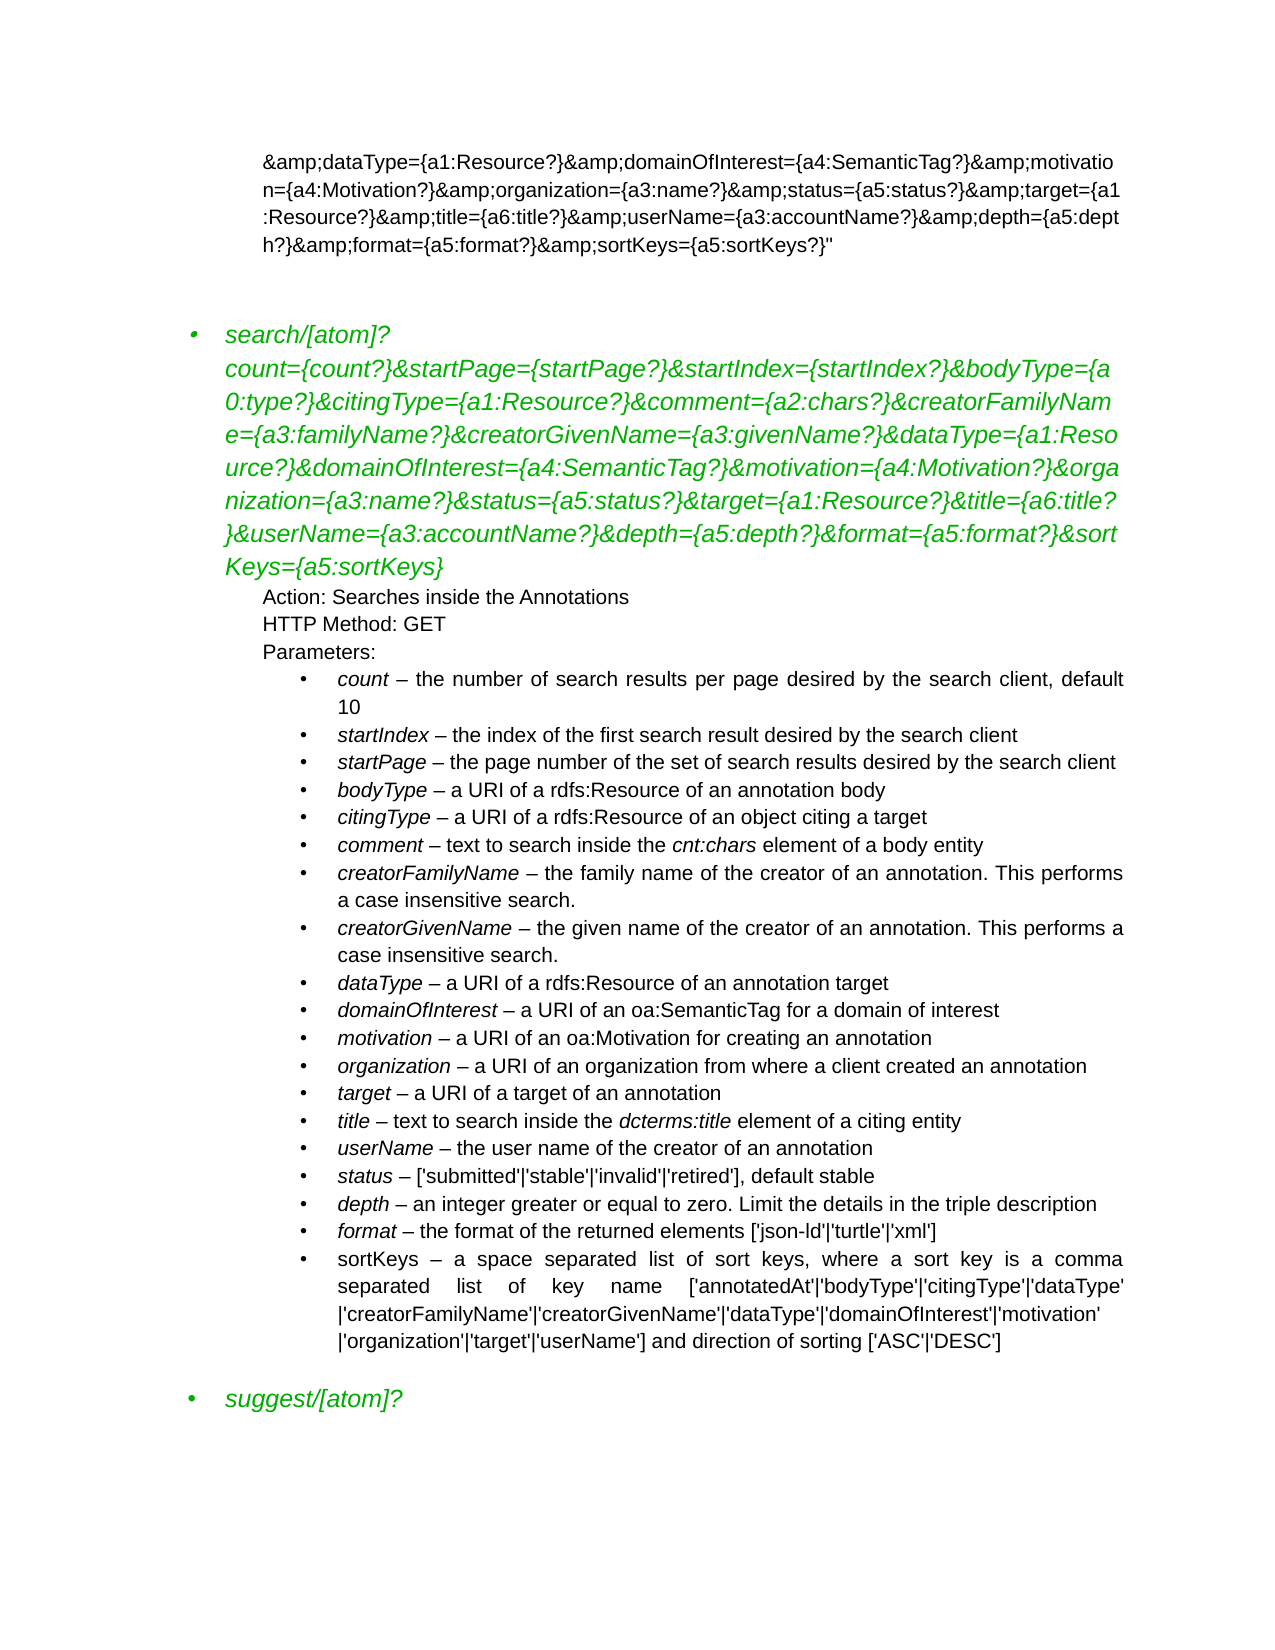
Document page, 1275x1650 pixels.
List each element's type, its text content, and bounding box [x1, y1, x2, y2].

list citingType – a URI of a rdfs:Resource of an object citing a target [300, 805, 1125, 829]
list organization – a URI of an organization from where a client created an annotation [300, 1053, 1125, 1077]
list creatorFamilyName – the family name of the creator of an annotation. This performs a case insensitive search. [300, 860, 1125, 912]
list sortKeys – a space separated list of sort keys, where a sort key is a comma separated list of key name ['annotatedAt'|'bodyType'|'citingType'|'dataType' |'creatorFamilyName'|'creatorGivenName'|'dataType'|'domainOfInterest'|'motivation' |'organization'|'target'|'userName'] and direction of sorting ['ASC'|'DESC'] [300, 1247, 1125, 1353]
list Action: Searches inside the Annotations [225, 585, 1125, 609]
list suggest/[atom]? [187, 1384, 1125, 1413]
list Parameters: [225, 640, 1125, 664]
text &amp;dataType={a1:Resource?}&amp;domainOfInterest={a4:SemanticTag?}&amp;motivation={a4:Motivation?}&amp;organization={a3:name?}&amp;status={a5:status?}&amp;target={a1:Resource?}&amp;title={a6:title?}&amp;userName={a3:accountName?}&amp;depth={a5:depth?}&amp;format={a5:format?}&amp;sortKeys={a5:sortKeys?}" [233, 150, 1125, 256]
list bodyType – a URI of a rdfs:Resource of an annotation body [300, 778, 1125, 802]
list format – the format of the returned elements ['json-ld'|'turtle'|'xml'] [300, 1219, 1125, 1243]
list HTTP Method: GET [225, 612, 1125, 636]
list search/[atom]?count={count?}&startPage={startPage?}&startIndex={startIndex?}&bodyType={a0:type?}&citingType={a1:Resource?}&comment={a2:chars?}&creatorFamilyName={a3:familyName?}&creatorGivenName={a3:givenName?}&dataType={a1:Resource?}&domainOfInterest={a4:SemanticTag?}&motivation={a4:Motivation?}&organization={a3:name?}&status={a5:status?}&target={a1:Resource?}&title={a6:title?}&userName={a3:accountName?}&depth={a5:depth?}&format={a5:format?}&sortKeys={a5:sortKeys} [187, 321, 1125, 581]
list userName – the user name of the creator of an annotation [300, 1136, 1125, 1160]
list domainOfInterest – a URI of an oa:SemanticTag for a domain of interest [300, 998, 1125, 1022]
list title – text to search inside the dcterms:title element of a citing entity [300, 1109, 1125, 1133]
list dataType – a URI of a rdfs:Resource of an annotation target [300, 971, 1125, 995]
list status – ['submitted'|'stable'|'invalid'|'retired'], default stable [300, 1164, 1125, 1188]
list startIndex – the index of the first search result desired by the search client [300, 722, 1125, 746]
list comment – text to search inside the cnt:chars element of a body entity [300, 833, 1125, 857]
list creatorGivenName – the given name of the creator of an annotation. This performs a case insensitive search. [300, 916, 1125, 967]
list depth – an integer greater or equal to zero. Limit the details in the triple description [300, 1191, 1125, 1216]
list startPage – the page number of the set of search results desired by the search client [300, 750, 1125, 774]
list motivation – a URI of an oa:Motivation for creating an annotation [300, 1026, 1125, 1050]
list count – the number of search results per page desired by the search client, default 10 [300, 667, 1125, 719]
list target – a URI of a target of an annotation [300, 1081, 1125, 1105]
